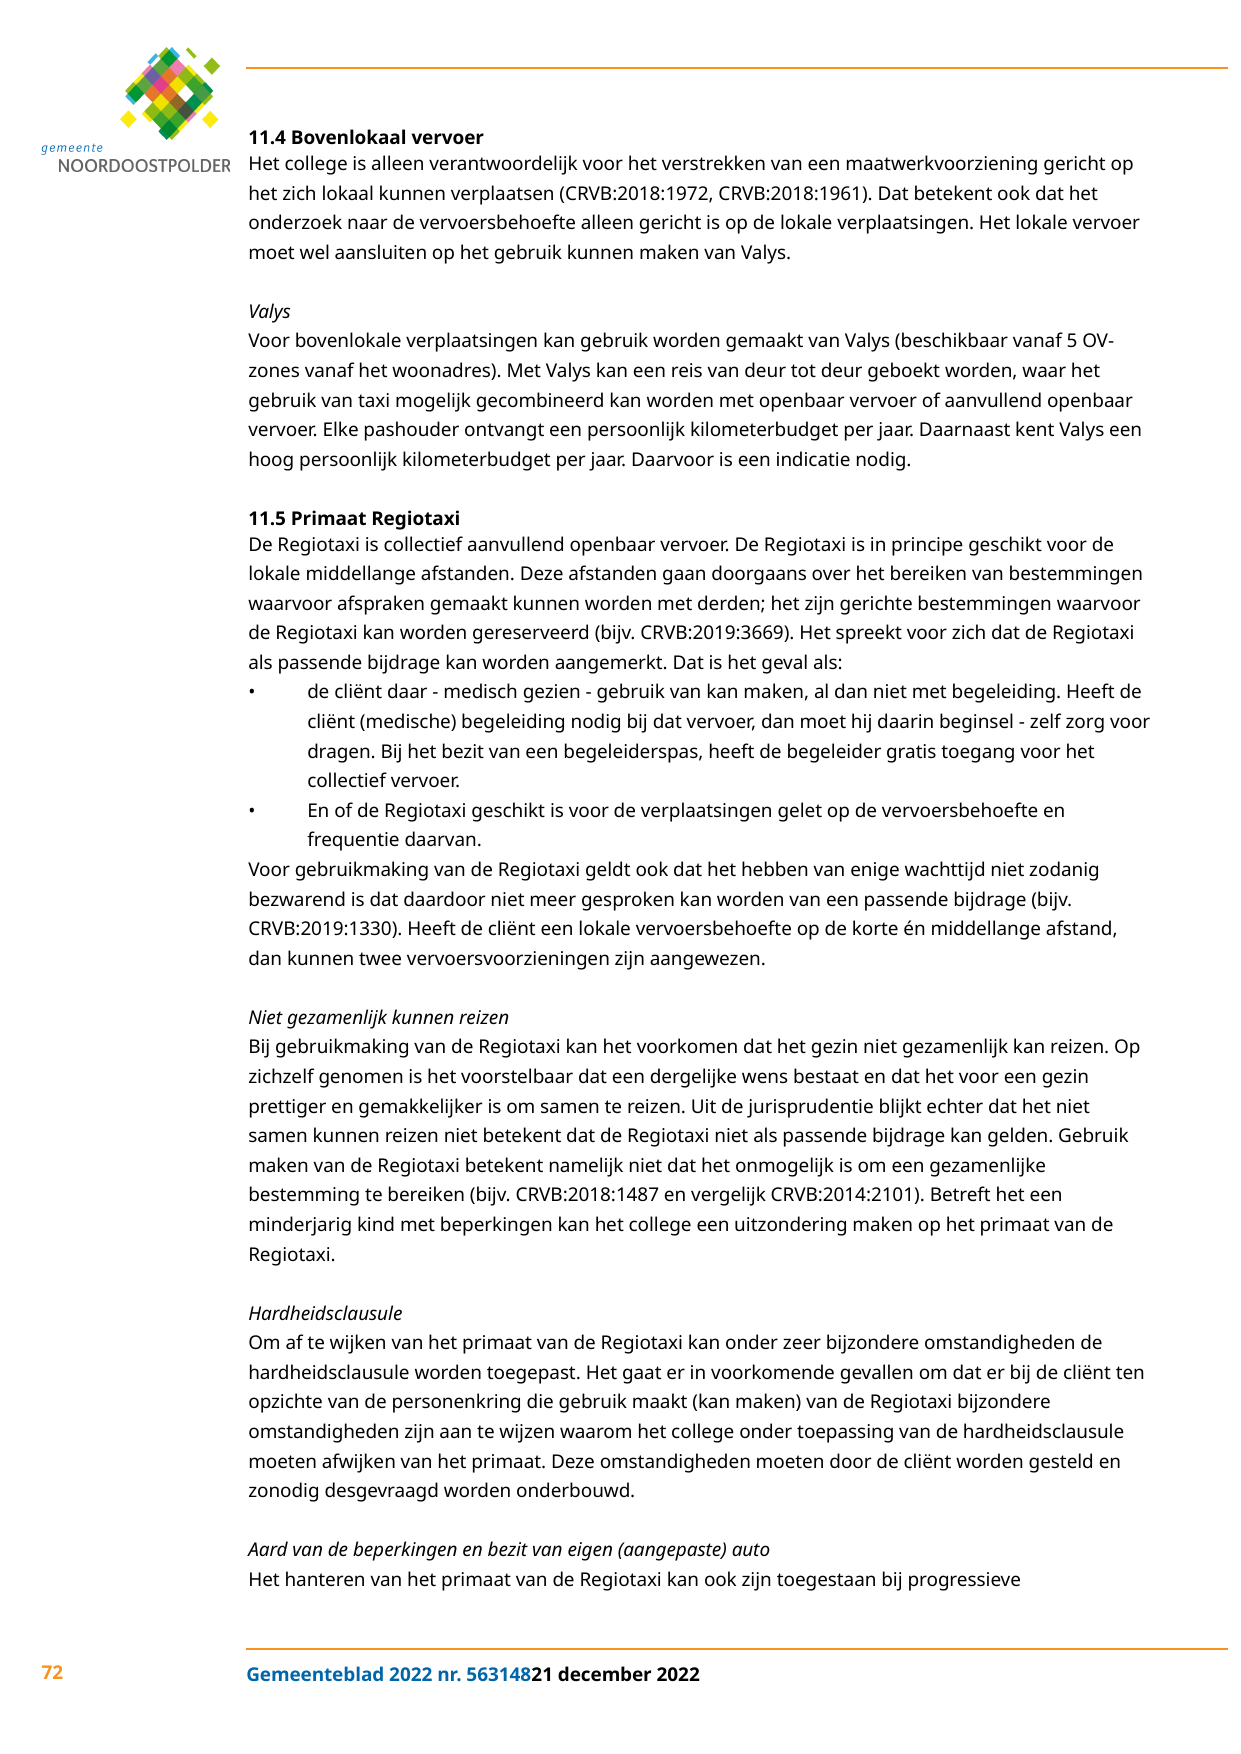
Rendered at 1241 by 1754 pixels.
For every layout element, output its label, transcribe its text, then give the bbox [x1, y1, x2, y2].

text 11.4 Bovenlokaal vervoer [248, 124, 1152, 150]
picture [41, 47, 231, 172]
list de cliënt daar - medisch gezien - gebruik van kan maken, al dan niet met begeleiding. Heeft de cliënt (medische) begeleiding nodig bij dat vervoer, dan moet hij daarin beginsel - zelf zorg voor dragen. Bij het bezit van een begeleiderspas, heeft de begeleider gratis toegang voor het collectief vervoer. [248, 679, 1152, 793]
text Voor bovenlokale verplaatsingen kan gebruik worden gemaakt van Valys (beschikbaar vanaf 5 OV-zones vanaf het woonadres). Met Valys kan een reis van deur tot deur geboekt worden, waar het gebruik van taxi mogelijk gecombineerd kan worden met openbaar vervoer of aanvullend openbaar vervoer. Elke pashouder ontvangt een persoonlijk kilometerbudget per jaar. Daarnaast kent Valys een hoog persoonlijk kilometerbudget per jaar. Daarvoor is een indicatie nodig. [248, 328, 1152, 472]
text 11.5 Primaat Regiotaxi [248, 505, 1152, 531]
text Hardheidsclausule [248, 1300, 1152, 1326]
text Valys [248, 298, 1152, 324]
list En of de Regiotaxi geschikt is voor de verplaatsingen gelet op de vervoersbehoefte en frequentie daarvan. [248, 797, 1152, 852]
text Aard van de beperkingen en bezit van eigen (aangepaste) auto [248, 1537, 1152, 1562]
text Voor gebruikmaking van de Regiotaxi geldt ook dat het hebben van enige wachttijd niet zodanig bezwarend is dat daardoor niet meer gesproken kan worden van een passende bijdrage (bijv. CRVB:2019:1330). Heeft de cliënt een lokale vervoersbehoefte op de korte én middellange afstand, dan kunnen twee vervoersvoorzieningen zijn aangewezen. [248, 856, 1152, 971]
text Bij gebruikmaking van de Regiotaxi kan het voorkomen dat het gezin niet gezamenlijk kan reizen. Op zichzelf genomen is het voorstelbaar dat een dergelijke wens bestaat en dat het voor een gezin prettiger en gemakkelijker is om samen te reizen. Uit de jurisprudentie blijkt echter dat het niet samen kunnen reizen niet betekent dat de Regiotaxi niet als passende bijdrage kan gelden. Gebruik maken van de Regiotaxi betekent namelijk niet dat het onmogelijk is om een gezamenlijke bestemming te bereiken (bijv. CRVB:2018:1487 en vergelijk CRVB:2014:2101). Betreft het een minderjarig kind met beperkingen kan het college een uitzondering maken op het primaat van de Regiotaxi. [248, 1034, 1152, 1267]
text Het college is alleen verantwoordelijk voor het verstrekken van een maatwerkvoorziening gericht op het zich lokaal kunnen verplaatsen (CRVB:2018:1972, CRVB:2018:1961). Dat betekent ook dat het onderzoek naar de vervoersbehoefte alleen gericht is op de lokale verplaatsingen. Het lokale vervoer moet wel aansluiten op het gebruik kunnen maken van Valys. [248, 150, 1152, 264]
text Om af te wijken van het primaat van de Regiotaxi kan onder zeer bijzondere omstandigheden de hardheidsclausule worden toegepast. Het gaat er in voorkomende gevallen om dat er bij de cliënt ten opzichte van de personenkring die gebruik maakt (kan maken) van de Regiotaxi bijzondere omstandigheden zijn aan te wijzen waarom het college onder toepassing van de hardheidsclausule moeten afwijken van het primaat. Deze omstandigheden moeten door de cliënt worden gesteld en zonodig desgevraagd worden onderbouwd. [248, 1329, 1152, 1503]
text De Regiotaxi is collectief aanvullend openbaar vervoer. De Regiotaxi is in principe geschikt voor de lokale middellange afstanden. Deze afstanden gaan doorgaans over het bereiken van bestemmingen waarvoor afspraken gemaakt kunnen worden met derden; het zijn gerichte bestemmingen waarvoor de Regiotaxi kan worden gereserveerd (bijv. CRVB:2019:3669). Het spreekt voor zich dat de Regiotaxi als passende bijdrage kan worden aangemerkt. Dat is het geval als: [248, 531, 1152, 675]
text Niet gezamenlijk kunnen reizen [248, 1004, 1152, 1030]
text Het hanteren van het primaat van de Regiotaxi kan ook zijn toegestaan bij progressieve [248, 1566, 1152, 1592]
